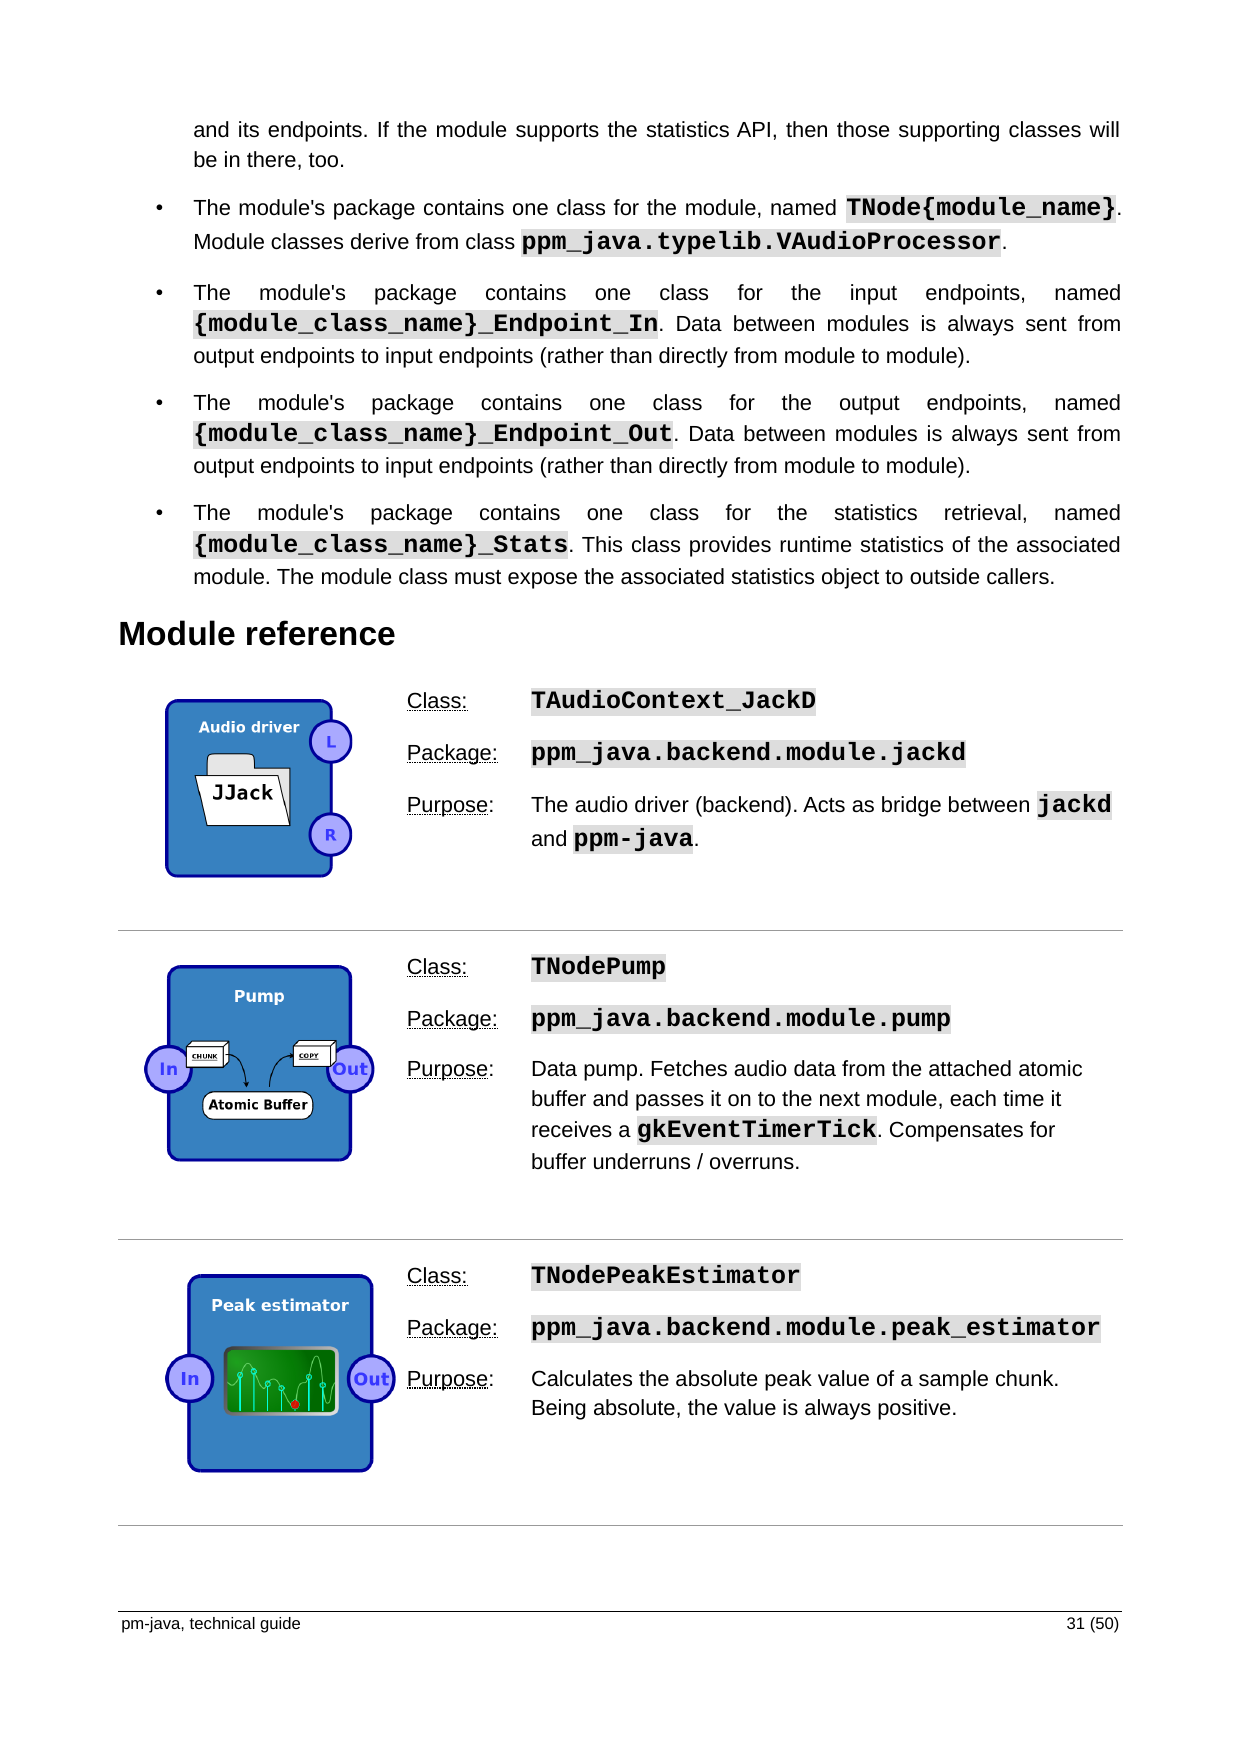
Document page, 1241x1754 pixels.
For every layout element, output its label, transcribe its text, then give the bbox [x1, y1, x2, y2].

picture [165, 1274, 396, 1473]
picture [144, 965, 375, 1162]
table_header Class: TAudioContext_JackD Package: ppm_java.backend.module.jackd Purpose: The audio driver (backend). Acts as bridge between jackd and ppm-java. [401, 665, 1123, 930]
picture [165, 699, 353, 878]
table_cell [118, 1240, 401, 1525]
table_cell Class: TNodePump Package: ppm_java.backend.module.pump Purpose: Data pump. Fetches audio data from the attached atomic buffer and passes it on to the next module, each time it receives a gkEventTimerTick. Compensates for buffer underruns / overruns. [401, 931, 1123, 1239]
list The module's package contains one class for the statistics retrieval, named {module_class_name}_Stats. This class provides runtime statistics of the associated module. The module class must expose the associated statistics object to outside callers. [156, 501, 1122, 589]
table_cell Class: TNodePeakEstimator Package: ppm_java.backend.module.peak_estimator Purpose: Calculates the absolute peak value of a sample chunk. Being absolute, the value is always positive. [401, 1240, 1123, 1525]
list and its endpoints. If the module supports the statistics API, then those supporting classes will be in there, too. [156, 118, 1122, 172]
list The module's package contains one class for the module, named TNode{module_name}. Module classes derive from class ppm_java.typelib.VAudioProcessor. [156, 194, 1122, 257]
table_cell [118, 931, 401, 1239]
subtitle Module reference [118, 614, 1122, 652]
list The module's package contains one class for the input endpoints, named {module_class_name}_Endpoint_In. Data between modules is always sent from output endpoints to input endpoints (rather than directly from module to module). [156, 280, 1122, 368]
list The module's package contains one class for the output endpoints, named {module_class_name}_Endpoint_Out. Data between modules is always sent from output endpoints to input endpoints (rather than directly from module to module). [156, 391, 1122, 478]
table_header [118, 665, 401, 930]
